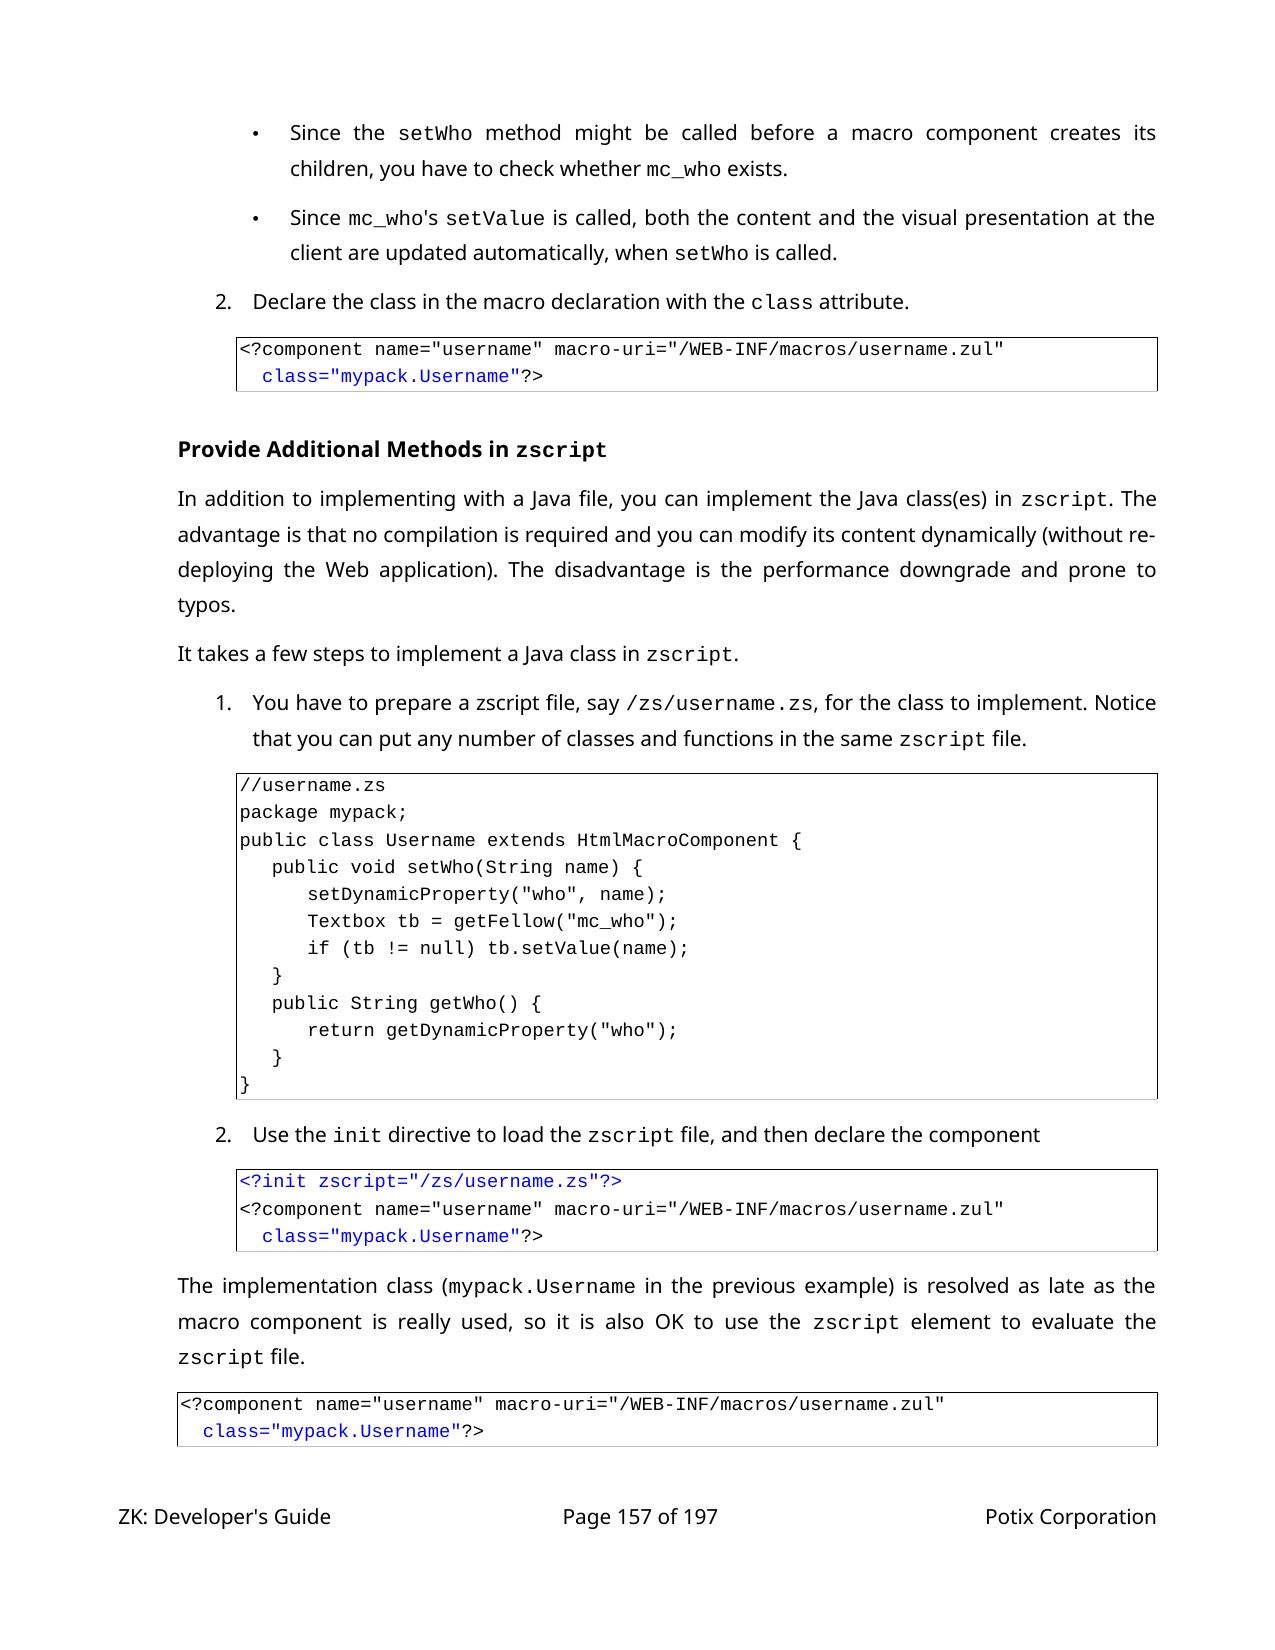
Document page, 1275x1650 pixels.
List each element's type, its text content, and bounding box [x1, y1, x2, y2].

text class="mypack.Username"?> [237, 364, 1157, 391]
text public class Username extends HtmlMacroComponent { [237, 827, 1157, 852]
text package mypack; [237, 800, 1157, 824]
text class="mypack.Username"?> [178, 1419, 1157, 1446]
list Use the init directive to load the zscript file, and then declare the component [215, 1120, 1157, 1148]
text <?component name="username" macro-uri="/WEB-INF/macros/username.zul" [237, 338, 1157, 361]
text It takes a few steps to implement a Java class in zscript. [177, 639, 1157, 668]
text In addition to implementing with a Java file, you can implement the Java class(es) in zscript. The advantage is that no compilation is required and you can modify its content dynamically (without re-deploying the Web application). The disadvantage is the performance downgrade and prone to typos. [177, 484, 1157, 618]
list Declare the class in the macro declaration with the class attribute. [215, 287, 1157, 316]
text The implementation class (mypack.Username in the previous example) is resolved as late as the macro component is really used, so it is also OK to use the zscript element to evaluate the zscript file. [177, 1271, 1157, 1371]
text <?init zscript="/zs/username.zs"?> [237, 1170, 1157, 1193]
text public void setWho(String name) { [237, 854, 1157, 879]
text if (tb != null) tb.setValue(name); [237, 936, 1157, 960]
text class="mypack.Username"?> [237, 1223, 1157, 1251]
text <?component name="username" macro-uri="/WEB-INF/macros/username.zul" [178, 1393, 1157, 1416]
text } [237, 1072, 1157, 1099]
text Textbox tb = getFellow("mc_who"); [237, 909, 1157, 933]
text public String getWho() { [237, 991, 1157, 1015]
text } [237, 1045, 1157, 1069]
text } [237, 963, 1157, 988]
text return getDynamicProperty("who"); [237, 1018, 1157, 1042]
text setDynamicProperty("who", name); [237, 882, 1157, 906]
subtitle Provide Additional Methods in zscript [177, 434, 1157, 464]
list Since the setWho method might be called before a macro component creates its children, you have to check whether mc_who exists. [252, 118, 1157, 182]
text //username.zs [237, 774, 1157, 797]
list You have to prepare a zscript file, say /zs/username.zs, for the class to implement. Notice that you can put any number of classes and functions in the same zscript file. [215, 688, 1157, 752]
list Since mc_who's setValue is called, both the content and the visual presentation at the client are updated automatically, when setWho is called. [252, 203, 1157, 267]
text <?component name="username" macro-uri="/WEB-INF/macros/username.zul" [237, 1196, 1157, 1221]
